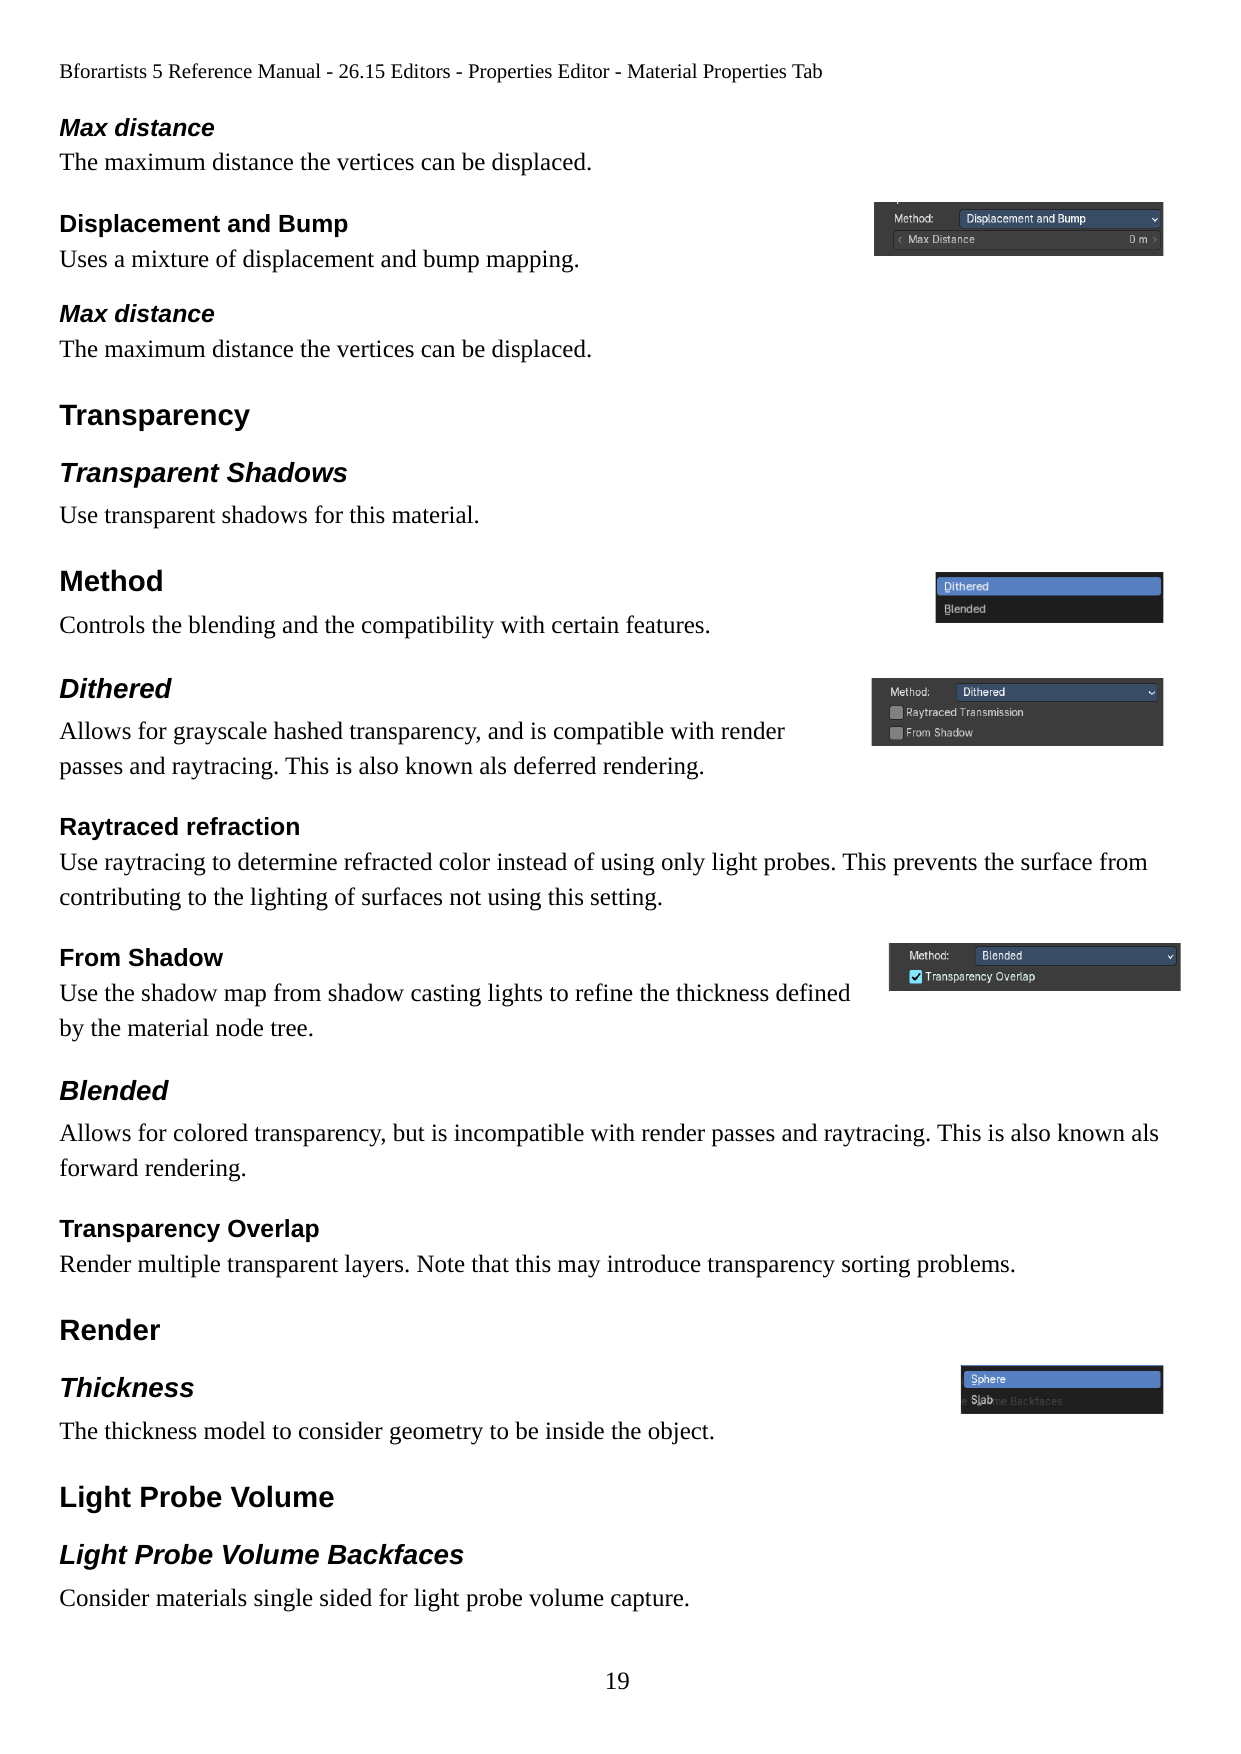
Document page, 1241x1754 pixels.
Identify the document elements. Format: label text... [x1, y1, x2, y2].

subtitle Light Probe Volume Backfaces [59, 1538, 1181, 1570]
text Render multiple transparent layers. Note that this may introduce transparency sorting problems. [59, 1249, 1181, 1278]
text The thickness model to consider geometry to be inside the object. [59, 1416, 1181, 1445]
text Use raytracing to determine refracted color instead of using only light probes. This prevents the surface from contributing to the lighting of surfaces not using this setting. [59, 847, 1181, 911]
subtitle From Shadow [59, 943, 888, 972]
subtitle Blended [59, 1074, 1181, 1106]
subtitle [1164, 209, 1181, 237]
text Allows for colored transparency, but is incompatible with render passes and raytracing. This is also known als forward rendering. [59, 1118, 1181, 1182]
subtitle Transparency Overlap [59, 1214, 1181, 1243]
subtitle Displacement and Bump [59, 209, 874, 237]
text The maximum distance the vertices can be displaced. [59, 147, 1181, 176]
text The maximum distance the vertices can be displaced. [59, 334, 1181, 363]
text Allows for grayscale hashed transparency, and is compatible with render passes and raytracing. This is also known als deferred rendering. [59, 716, 1181, 780]
picture [888, 943, 1181, 991]
picture [874, 202, 1164, 256]
subtitle Light Probe Volume [59, 1480, 1181, 1513]
subtitle Thickness [59, 1372, 960, 1404]
text Controls the blending and the compatibility with certain features. [59, 611, 1181, 639]
text Use transparent shadows for this material. [59, 501, 1181, 529]
subtitle Transparent Shadows [59, 456, 1181, 488]
text Uses a mixture of displacement and bump mapping. [59, 244, 1181, 272]
subtitle Render [59, 1313, 1181, 1347]
picture [960, 1365, 1164, 1414]
subtitle Max distance [59, 113, 1181, 141]
picture [935, 572, 1164, 623]
subtitle [1164, 1372, 1181, 1404]
text Use the shadow map from shadow casting lights to refine the thickness defined by the material node tree. [59, 978, 1181, 1041]
subtitle Method [59, 564, 1181, 598]
text Consider materials single sided for light probe volume capture. [59, 1583, 1181, 1612]
subtitle Transparency [59, 397, 1181, 431]
subtitle Dithered [59, 672, 1181, 704]
picture [871, 678, 1164, 746]
subtitle Raytraced refraction [59, 812, 1181, 841]
subtitle Max distance [59, 299, 1181, 328]
